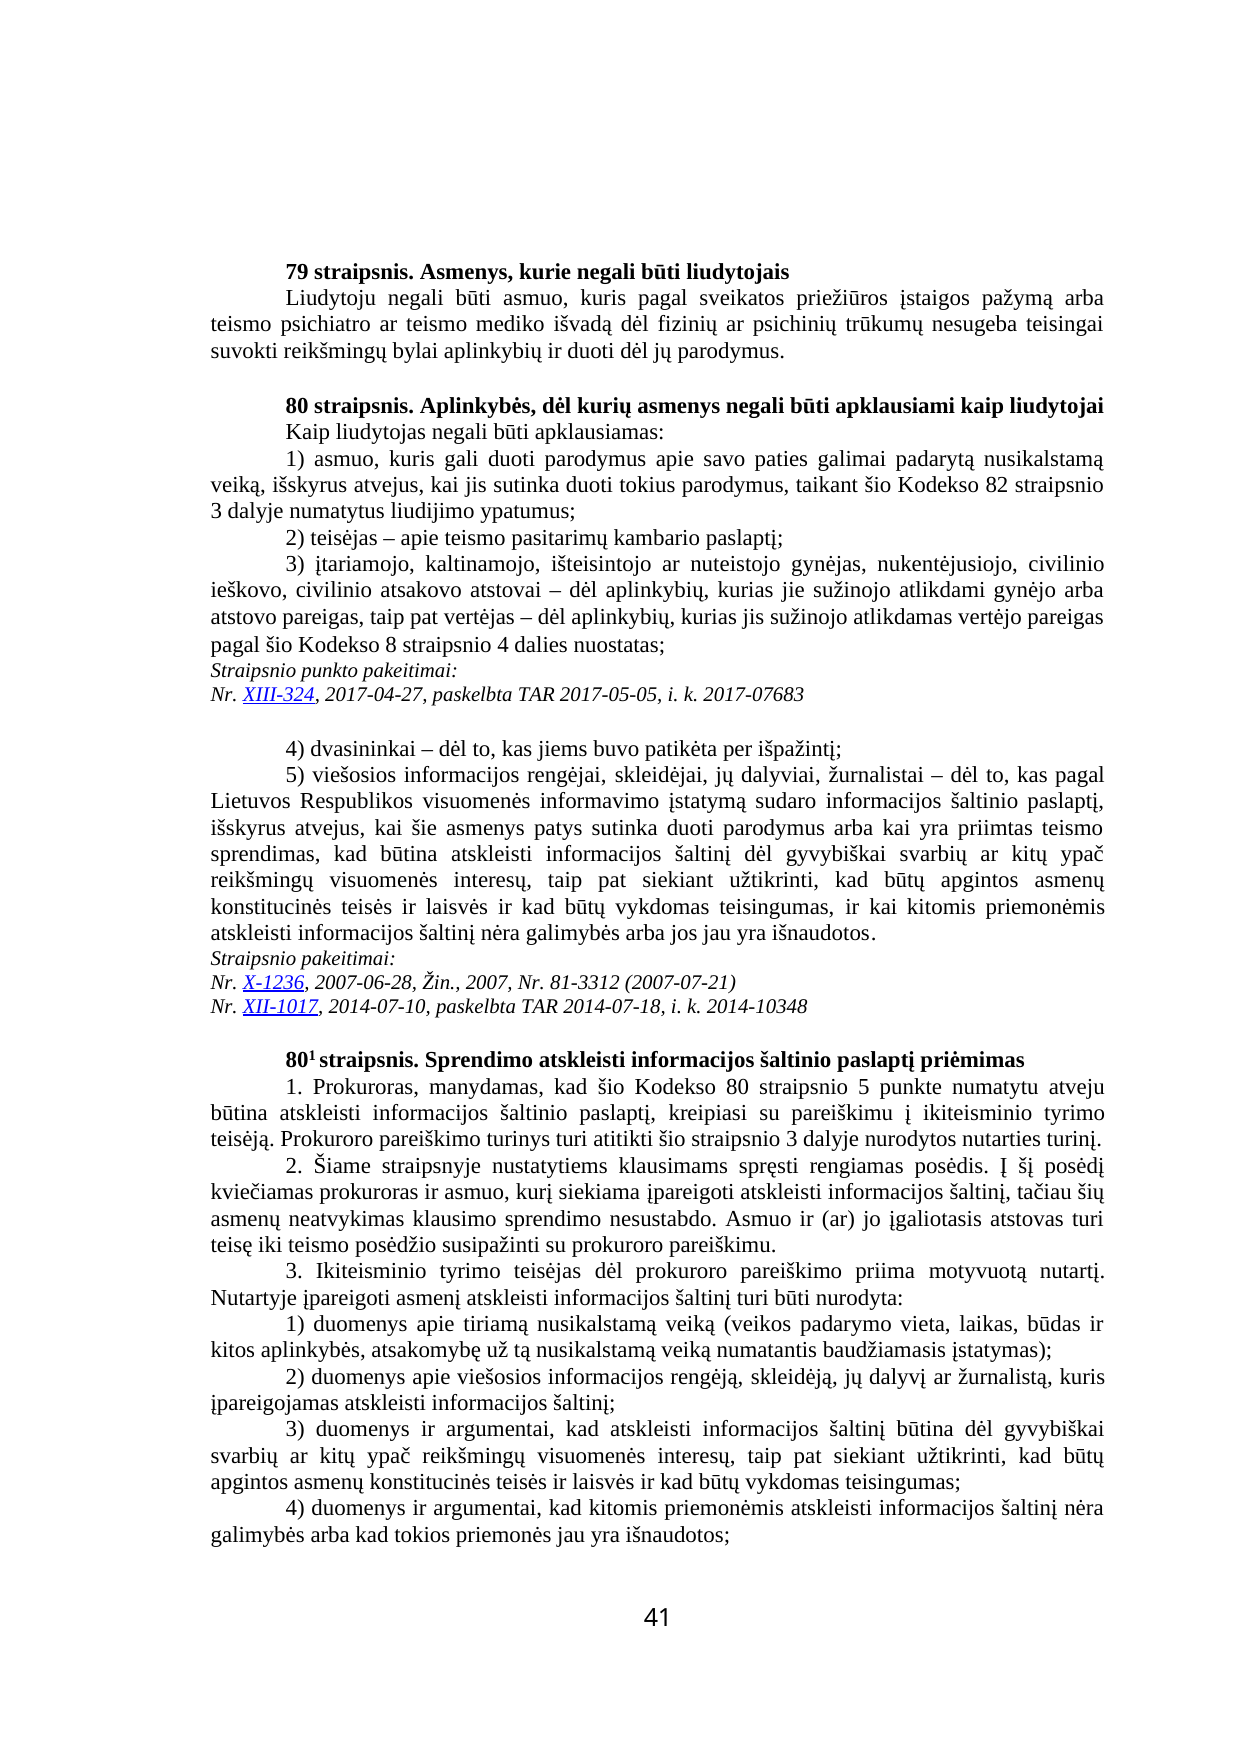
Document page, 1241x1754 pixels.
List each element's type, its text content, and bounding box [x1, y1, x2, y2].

text 2. Šiame straipsnyje nustatytiems klausimams spręsti rengiamas posėdis. Į šį posėdį kviečiamas prokuroras ir asmuo, kurį siekiama įpareigoti atskleisti informacijos šaltinį, tačiau šių asmenų neatvykimas klausimo sprendimo nesustabdo. Asmuo ir (ar) jo įgaliotasis atstovas turi teisę iki teismo posėdžio susipažinti su prokuroro pareiškimu. [210, 1152, 1105, 1257]
text 5) viešosios informacijos rengėjai, skleidėjai, jų dalyviai, žurnalistai – dėl to, kas pagal Lietuvos Respublikos visuomenės informavimo įstatymą sudaro informacijos šaltinio paslaptį, išskyrus atvejus, kai šie asmenys patys sutinka duoti parodymus arba kai yra priimtas teismo sprendimas, kad būtina atskleisti informacijos šaltinį dėl gyvybiškai svarbių ar kitų ypač reikšmingų visuomenės interesų, taip pat siekiant užtikrinti, kad būtų apgintos asmenų konstitucinės teisės ir laisvės ir kad būtų vykdomas teisingumas, ir kai kitomis priemonėmis atskleisti informacijos šaltinį nėra galimybės arba jos jau yra išnaudotos. [210, 761, 1105, 946]
text 3) įtariamojo, kaltinamojo, išteisintojo ar nuteistojo gynėjas, nukentėjusiojo, civilinio ieškovo, civilinio atsakovo atstovai – dėl aplinkybių, kurias jie sužinojo atlikdami gynėjo arba atstovo pareigas, taip pat vertėjas – dėl aplinkybių, kurias jis sužinojo atlikdamas vertėjo pareigas pagal šio Kodekso 8 straipsnio 4 dalies nuostatas; [210, 550, 1105, 658]
text Nr. XII-1017, 2014-07-10, paskelbta TAR 2014-07-18, i. k. 2014-10348 [210, 994, 1105, 1018]
text 4) dvasininkai – dėl to, kas jiems buvo patikėta per išpažintį; [210, 735, 1105, 761]
text 1) asmuo, kuris gali duoti parodymus apie savo paties galimai padarytą nusikalstamą veiką, išskyrus atvejus, kai jis sutinka duoti tokius parodymus, taikant šio Kodekso 82 straipsnio 3 dalyje numatytus liudijimo ypatumus; [210, 444, 1105, 524]
text 80 straipsnis. Aplinkybės, dėl kurių asmenys negali būti apklausiami kaip liudytojai [285, 392, 1105, 418]
text 801 straipsnis. Sprendimo atskleisti informacijos šaltinio paslaptį priėmimas [210, 1046, 1105, 1073]
text 2) teisėjas – apie teismo pasitarimų kambario paslaptį; [210, 524, 1105, 550]
text 1) duomenys apie tiriamą nusikalstamą veiką (veikos padarymo vieta, laikas, būdas ir kitos aplinkybės, atsakomybę už tą nusikalstamą veiką numatantis baudžiamasis įstatymas); [210, 1310, 1105, 1363]
text Nr. XIII-324, 2017-04-27, paskelbta TAR 2017-05-05, i. k. 2017-07683 [210, 682, 1105, 706]
text Straipsnio punkto pakeitimai: [210, 658, 1105, 682]
text Kaip liudytojas negali būti apklausiamas: [210, 418, 1105, 444]
text 3. Ikiteisminio tyrimo teisėjas dėl prokuroro pareiškimo priima motyvuotą nutartį. Nutartyje įpareigoti asmenį atskleisti informacijos šaltinį turi būti nurodyta: [210, 1257, 1105, 1310]
text Liudytoju negali būti asmuo, kuris pagal sveikatos priežiūros įstaigos pažymą arba teismo psichiatro ar teismo mediko išvadą dėl fizinių ar psichinių trūkumų nesugeba teisingai suvokti reikšmingų bylai aplinkybių ir duoti dėl jų parodymus. [210, 284, 1105, 363]
text 79 straipsnis. Asmenys, kurie negali būti liudytojais [210, 258, 1105, 284]
text Straipsnio pakeitimai: [210, 946, 1105, 969]
text 4) duomenys ir argumentai, kad kitomis priemonėmis atskleisti informacijos šaltinį nėra galimybės arba kad tokios priemonės jau yra išnaudotos; [210, 1494, 1105, 1547]
text 1. Prokuroras, manydamas, kad šio Kodekso 80 straipsnio 5 punkte numatytu atveju būtina atskleisti informacijos šaltinio paslaptį, kreipiasi su pareiškimu į ikiteisminio tyrimo teisėją. Prokuroro pareiškimo turinys turi atitikti šio straipsnio 3 dalyje nurodytos nutarties turinį. [210, 1073, 1105, 1152]
text 3) duomenys ir argumentai, kad atskleisti informacijos šaltinį būtina dėl gyvybiškai svarbių ar kitų ypač reikšmingų visuomenės interesų, taip pat siekiant užtikrinti, kad būtų apgintos asmenų konstitucinės teisės ir laisvės ir kad būtų vykdomas teisingumas; [210, 1415, 1105, 1494]
text Nr. X-1236, 2007-06-28, Žin., 2007, Nr. 81-3312 (2007-07-21) [210, 969, 1105, 994]
text 2) duomenys apie viešosios informacijos rengėją, skleidėją, jų dalyvį ar žurnalistą, kuris įpareigojamas atskleisti informacijos šaltinį; [210, 1363, 1105, 1415]
